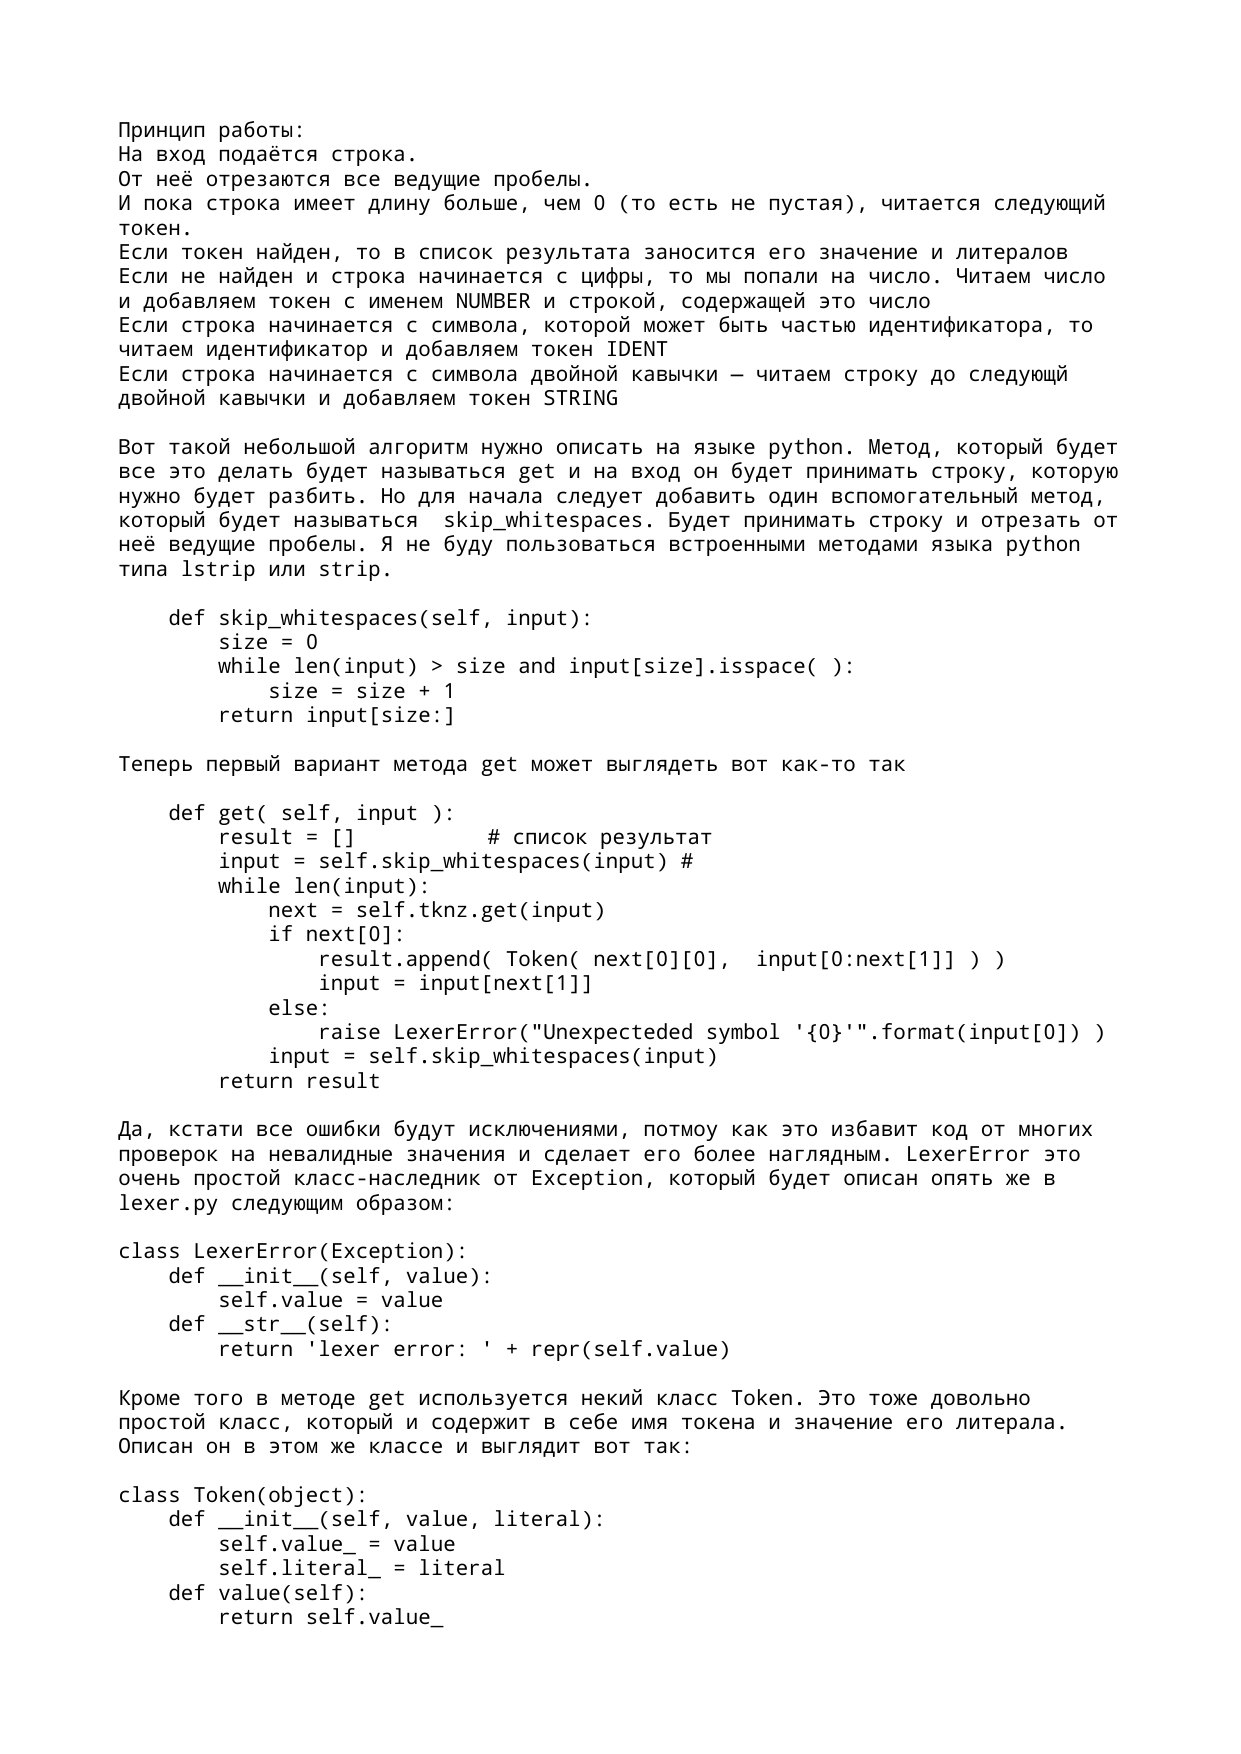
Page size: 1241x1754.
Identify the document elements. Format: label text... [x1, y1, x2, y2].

text Если не найден и строка начинается с цифры, то мы попали на число. Читаем число и добавляем токен с именем NUMBER и строкой, содержащей это число [118, 264, 1122, 313]
text class Token(object): [118, 1483, 1122, 1507]
text return self.value_ [118, 1605, 1122, 1629]
text На вход подаётся строка. [118, 142, 1122, 167]
text if next[0]: [118, 922, 1122, 947]
text def __init__(self, value, literal): [118, 1507, 1122, 1532]
text while len(input): [118, 874, 1122, 898]
text self.value_ = value [118, 1532, 1122, 1556]
text while len(input) > size and input[size].isspace( ): [118, 654, 1122, 679]
text Принцип работы: [118, 118, 1122, 142]
text input = self.skip_whitespaces(input) # [118, 849, 1122, 874]
text size = size + 1 [118, 679, 1122, 703]
text Если строка начинается с символа, которой может быть частью идентификатора, то читаем идентификатор и добавляем токен IDENT [118, 313, 1122, 362]
text def value(self): [118, 1581, 1122, 1605]
text result = [] # список результат [118, 825, 1122, 849]
text От неё отрезаются все ведущие пробелы. [118, 167, 1122, 191]
text def __init__(self, value): [118, 1264, 1122, 1288]
text Если строка начинается с символа двойной кавычки — читаем строку до следующй двойной кавычки и добавляем токен STRING [118, 362, 1122, 411]
text size = 0 [118, 630, 1122, 654]
text else: [118, 996, 1122, 1020]
text class LexerError(Exception): [118, 1239, 1122, 1264]
text result.append( Token( next[0][0], input[0:next[1]] ) ) [118, 947, 1122, 971]
text return 'lexer error: ' + repr(self.value) [118, 1337, 1122, 1361]
text self.literal_ = literal [118, 1556, 1122, 1581]
text return input[size:] [118, 703, 1122, 727]
text raise LexerError("Unexpecteded symbol '{0}'".format(input[0]) ) [118, 1020, 1122, 1044]
text def __str__(self): [118, 1312, 1122, 1337]
text input = self.skip_whitespaces(input) [118, 1044, 1122, 1069]
text self.value = value [118, 1288, 1122, 1312]
text next = self.tknz.get(input) [118, 898, 1122, 922]
text Вот такой небольшой алгоритм нужно описать на языке python. Метод, который будет все это делать будет называться get и на вход он будет принимать строку, которую нужно будет разбить. Но для начала следует добавить один вспомогательный метод, который будет называться skip_whitespaces. Будет принимать строку и отрезать от неё ведущие пробелы. Я не буду пользоваться встроенными методами языка python типа lstrip или strip. [118, 435, 1122, 581]
text input = input[next[1]] [118, 971, 1122, 996]
text def skip_whitespaces(self, input): [118, 606, 1122, 630]
text Кроме того в методе get используется некий класс Token. Это тоже довольно простой класс, который и содержит в себе имя токена и значение его литерала. Описан он в этом же классе и выглядит вот так: [118, 1386, 1122, 1459]
text Если токен найден, то в список результата заносится его значение и литералов [118, 240, 1122, 264]
text Да, кстати все ошибки будут исключениями, потмоу как это избавит код от многих проверок на невалидные значения и сделает его более наглядным. LexerError это очень простой класс-наследник от Exception, который будет описан опять же в lexer.py следующим образом: [118, 1117, 1122, 1215]
text return result [118, 1069, 1122, 1093]
text def get( self, input ): [118, 801, 1122, 825]
text И пока строка имеет длину больше, чем 0 (то есть не пустая), читается следующий токен. [118, 191, 1122, 240]
text Теперь первый вариант метода get может выглядеть вот как-то так [118, 752, 1122, 776]
